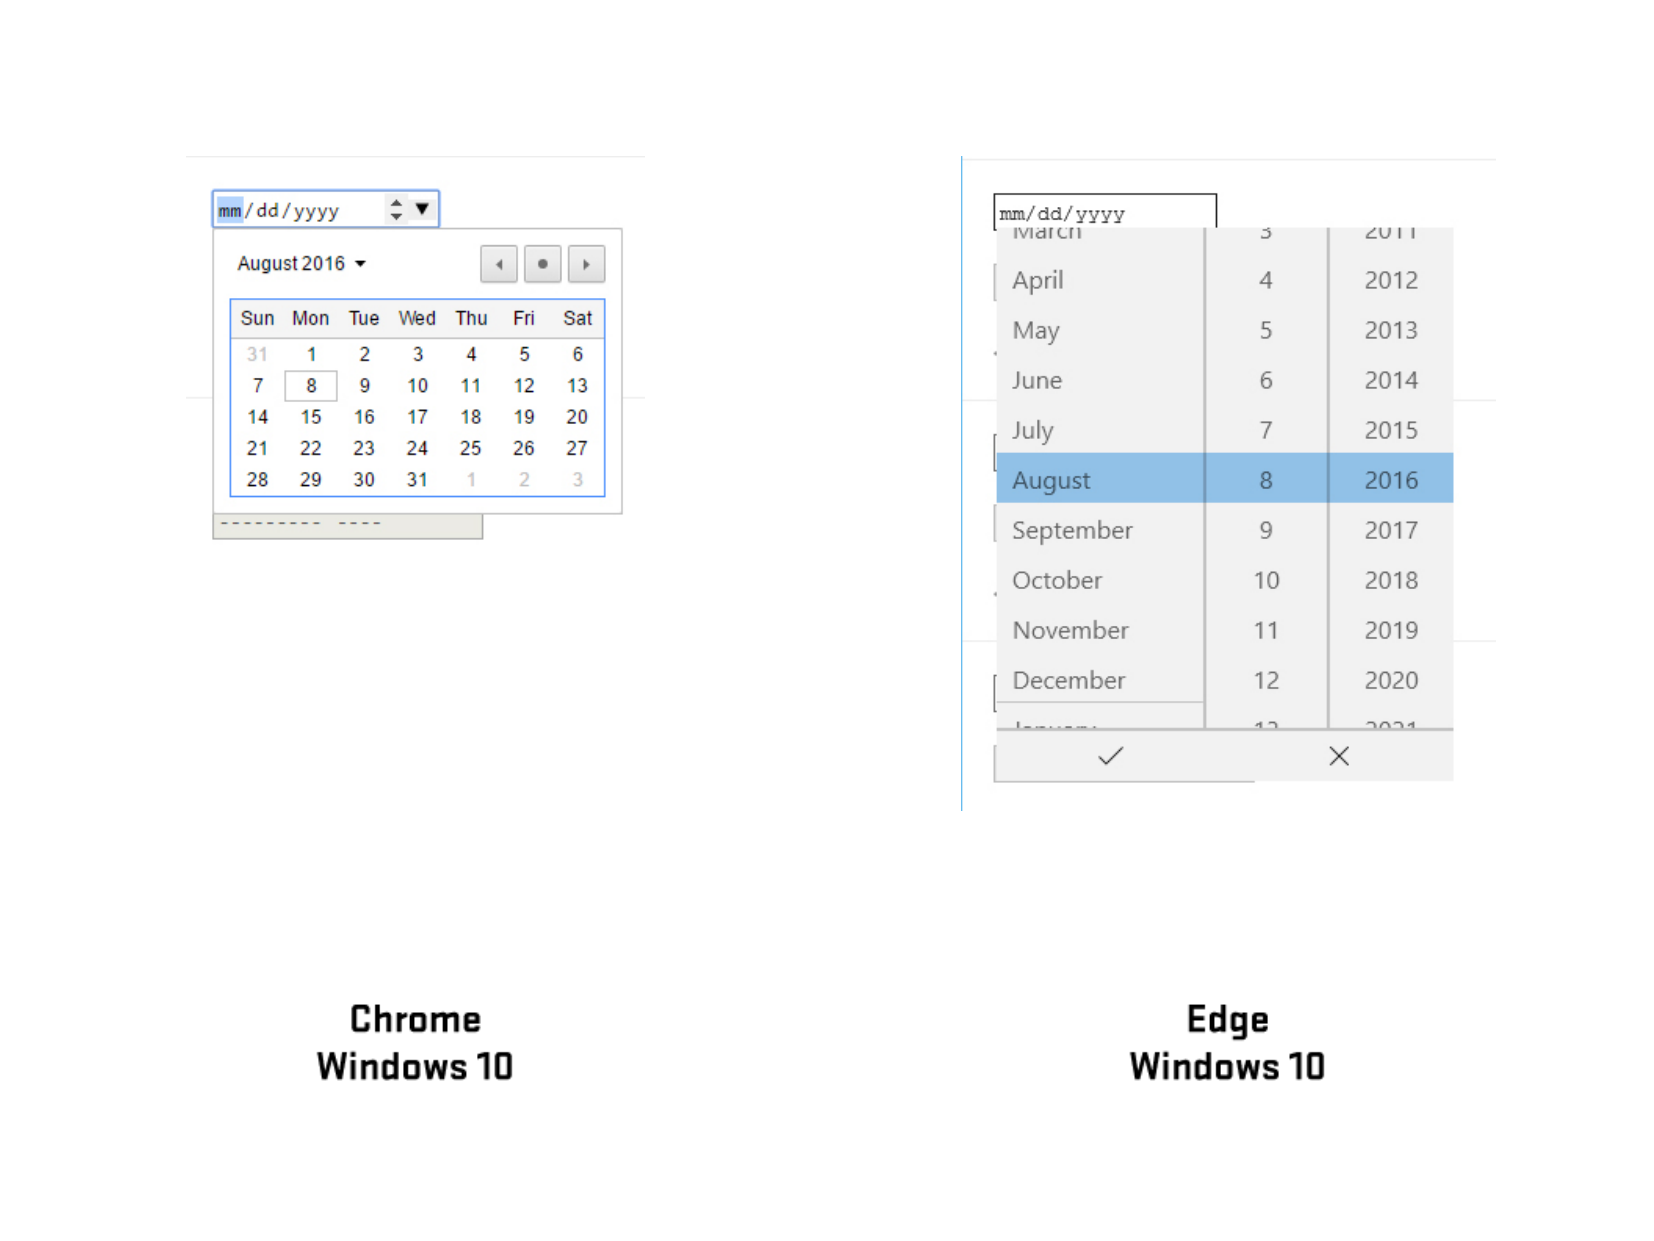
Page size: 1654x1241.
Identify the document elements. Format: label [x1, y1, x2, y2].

picture [961, 156, 1496, 812]
picture [186, 156, 645, 554]
picture [1127, 997, 1329, 1092]
picture [314, 997, 517, 1092]
